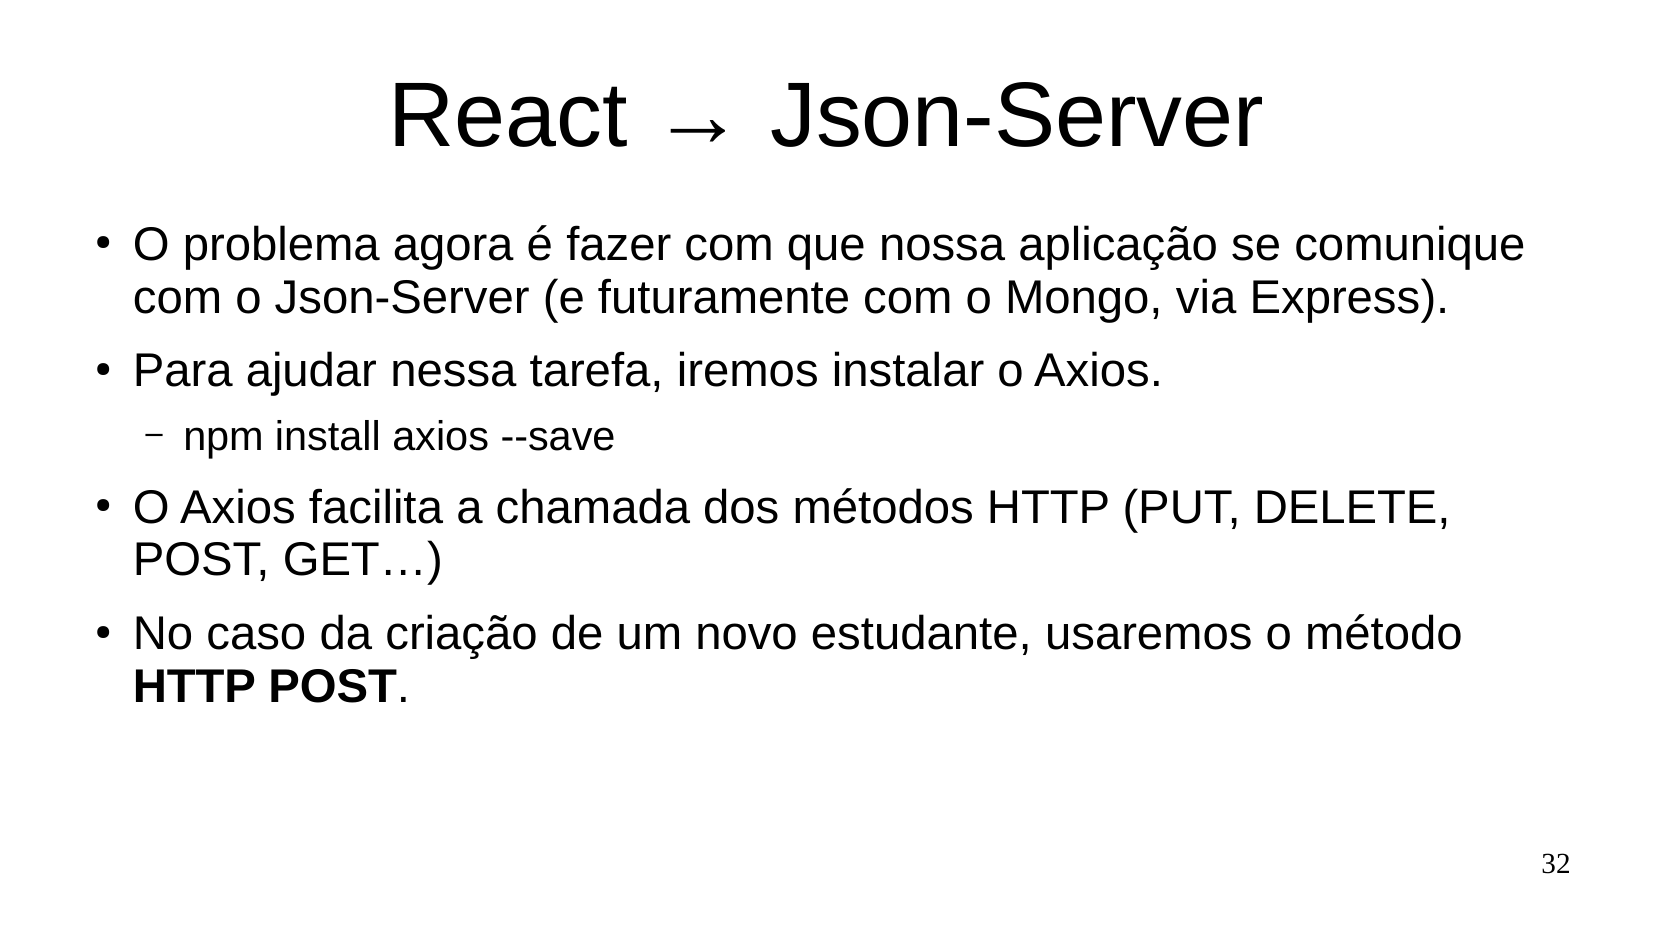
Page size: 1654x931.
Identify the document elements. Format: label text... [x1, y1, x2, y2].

list O problema agora é fazer com que nossa aplicação se comunique com o Json-Server (e futuramente com o Mongo, via Express). Para ajudar nessa tarefa, iremos instalar o Axios. npm install axios --save O Axios facilita a chamada dos métodos HTTP (PUT, DELETE, POST, GET…) No caso da criação de um novo estudante, usaremos o método HTTP POST. [82, 217, 1571, 758]
title React → Json-Server [82, 37, 1571, 193]
